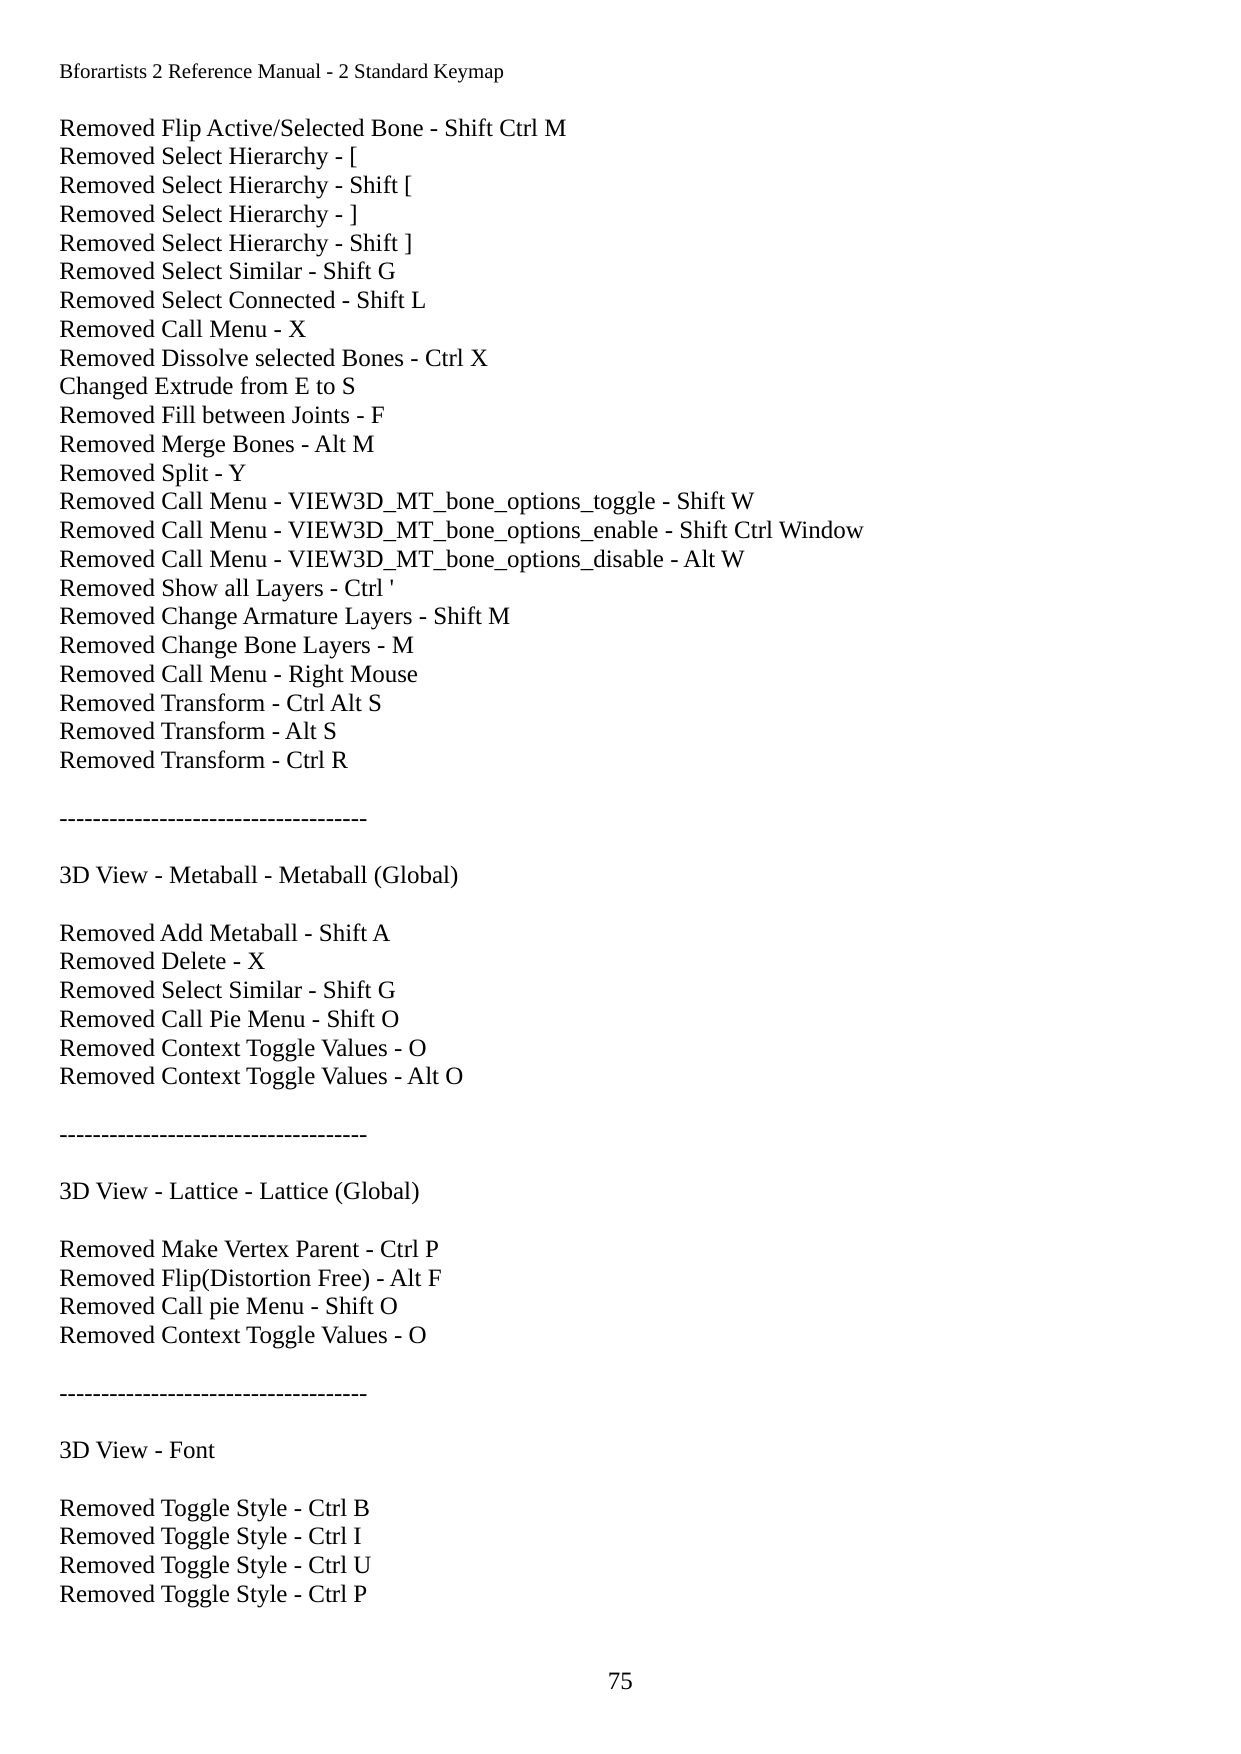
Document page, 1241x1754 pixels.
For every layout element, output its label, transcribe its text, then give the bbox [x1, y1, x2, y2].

text ------------------------------------- [59, 803, 1181, 831]
text Removed Toggle Style - Ctrl B [59, 1493, 1181, 1521]
text Removed Toggle Style - Ctrl U [59, 1550, 1181, 1579]
text Removed Dissolve selected Bones - Ctrl X [59, 343, 1181, 371]
text Removed Context Toggle Values - Alt O [59, 1061, 1181, 1090]
text Removed Call Menu - VIEW3D_MT_bone_options_enable - Shift Ctrl Window [59, 515, 1181, 544]
text Removed Context Toggle Values - O [59, 1033, 1181, 1061]
text Removed Context Toggle Values - O [59, 1320, 1181, 1349]
text Removed Change Armature Layers - Shift M [59, 601, 1181, 630]
text Removed Select Connected - Shift L [59, 285, 1181, 314]
text Removed Change Bone Layers - M [59, 630, 1181, 659]
text Removed Call Menu - X [59, 314, 1181, 343]
text 3D View - Metaball - Metaball (Global) [59, 860, 1181, 889]
text ------------------------------------- [59, 1378, 1181, 1406]
text 3D View - Lattice - Lattice (Global) [59, 1176, 1181, 1205]
text Removed Show all Layers - Ctrl ' [59, 573, 1181, 601]
text Removed Merge Bones - Alt M [59, 429, 1181, 458]
text Removed Toggle Style - Ctrl P [59, 1579, 1181, 1608]
text ------------------------------------- [59, 1119, 1181, 1148]
text Removed Call Menu - VIEW3D_MT_bone_options_toggle - Shift W [59, 486, 1181, 515]
text Removed Select Hierarchy - Shift ] [59, 228, 1181, 256]
text Removed Delete - X [59, 946, 1181, 975]
text Changed Extrude from E to S [59, 371, 1181, 400]
text Removed Toggle Style - Ctrl I [59, 1521, 1181, 1550]
text Removed Fill between Joints - F [59, 400, 1181, 429]
text Removed Transform - Alt S [59, 716, 1181, 745]
text Removed Add Metaball - Shift A [59, 918, 1181, 946]
text Removed Call Menu - VIEW3D_MT_bone_options_disable - Alt W [59, 544, 1181, 573]
text Removed Call Menu - Right Mouse [59, 659, 1181, 688]
text Removed Select Hierarchy - ] [59, 199, 1181, 228]
text Removed Select Similar - Shift G [59, 256, 1181, 285]
text Removed Split - Y [59, 458, 1181, 486]
text Removed Select Similar - Shift G [59, 975, 1181, 1004]
text Removed Call pie Menu - Shift O [59, 1291, 1181, 1320]
text Removed Call Pie Menu - Shift O [59, 1004, 1181, 1033]
text Removed Flip Active/Selected Bone - Shift Ctrl M [59, 113, 1181, 141]
text Removed Select Hierarchy - Shift [ [59, 170, 1181, 199]
text Removed Transform - Ctrl R [59, 745, 1181, 774]
text Removed Select Hierarchy - [ [59, 141, 1181, 170]
text Removed Flip(Distortion Free) - Alt F [59, 1263, 1181, 1291]
text Removed Transform - Ctrl Alt S [59, 688, 1181, 716]
text 3D View - Font [59, 1435, 1181, 1464]
text Removed Make Vertex Parent - Ctrl P [59, 1234, 1181, 1263]
